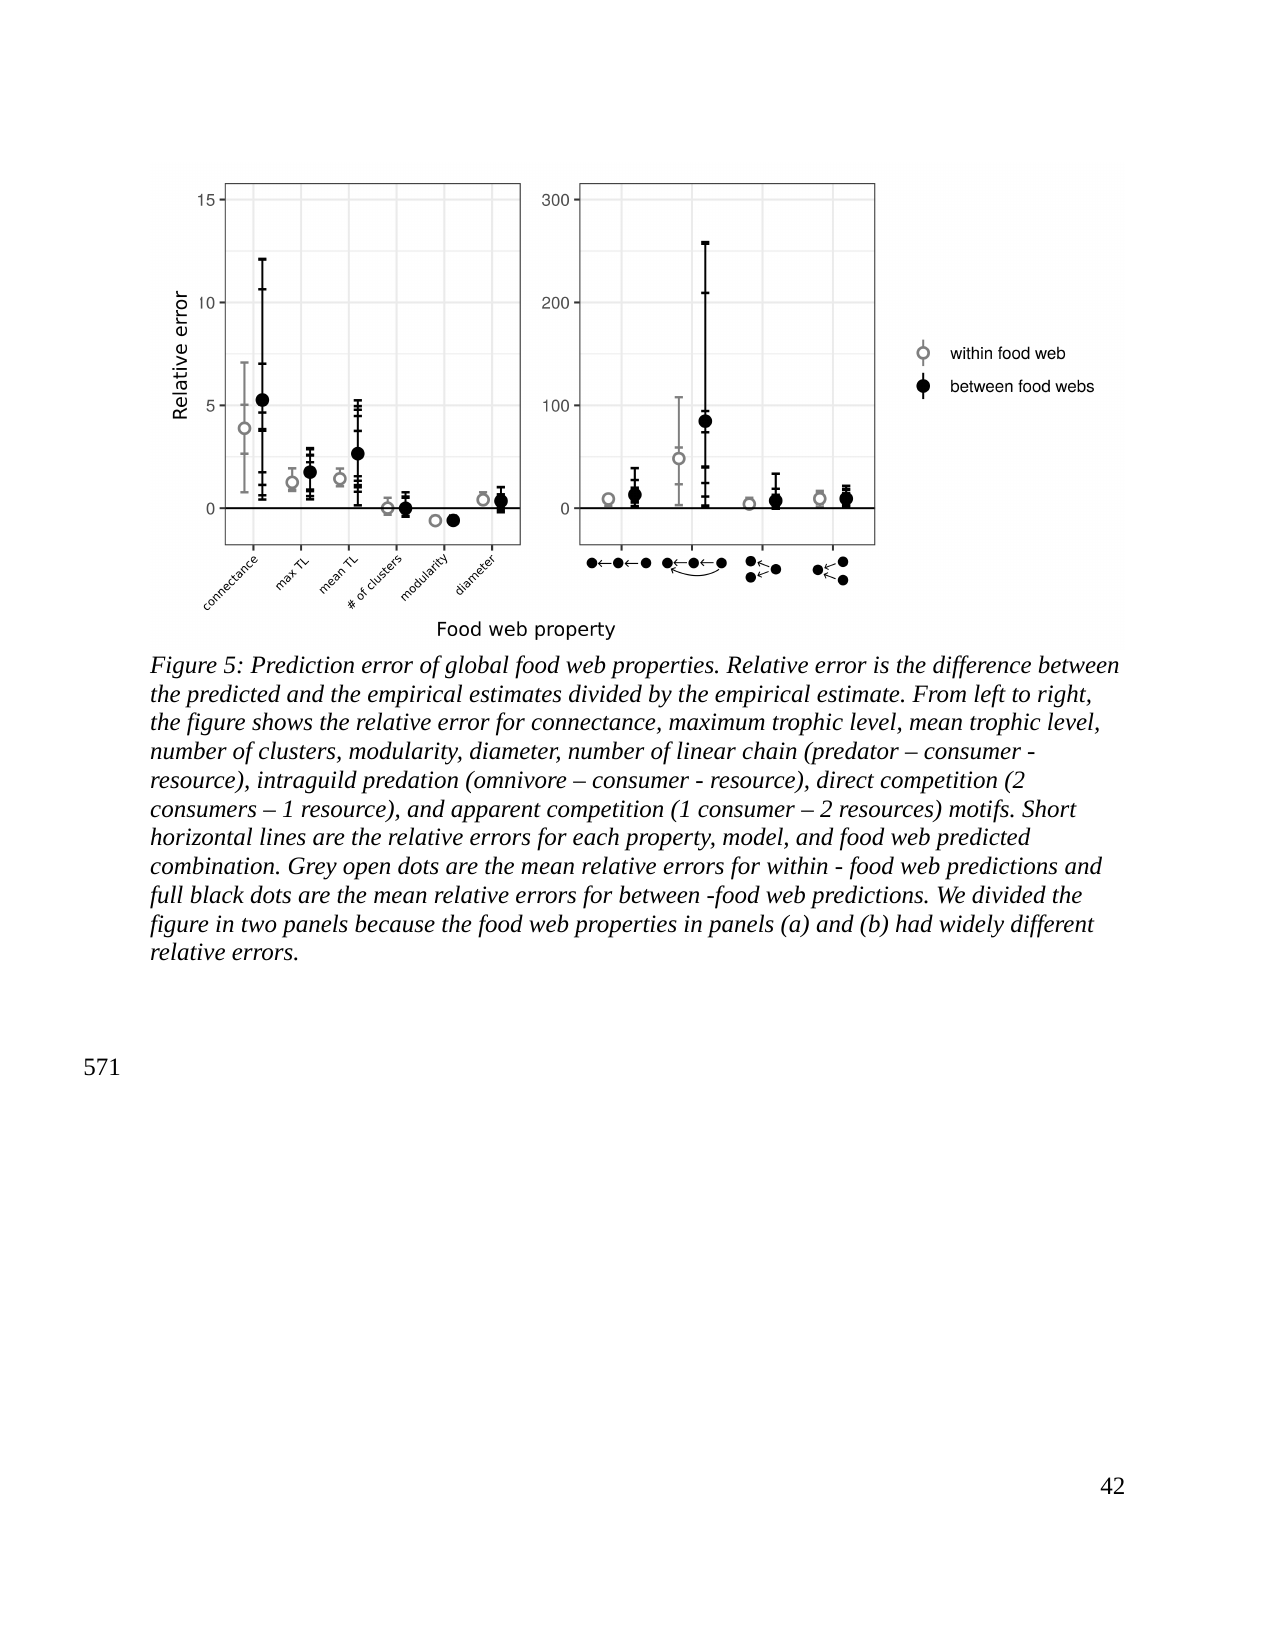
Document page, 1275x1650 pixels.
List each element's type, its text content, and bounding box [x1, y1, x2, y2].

text Figure 5: Prediction error of global food web properties. Relative error is the difference between the predicted and the empirical estimates divided by the empirical estimate. From left to right, the figure shows the relative error for connectance, maximum trophic level, mean trophic level, number of clusters, modularity, diameter, number of linear chain (predator – consumer - resource), intraguild predation (omnivore – consumer - resource), direct competition (2 consumers – 1 resource), and apparent competition (1 consumer – 2 resources) motifs. Short horizontal lines are the relative errors for each property, model, and food web predicted combination. Grey open dots are the mean relative errors for within - food web predictions and full black dots are the mean relative errors for between -food web predictions. We divided the figure in two panels because the food web properties in panels (a) and (b) had widely different relative errors. [150, 650, 1125, 966]
picture [150, 162, 1125, 650]
